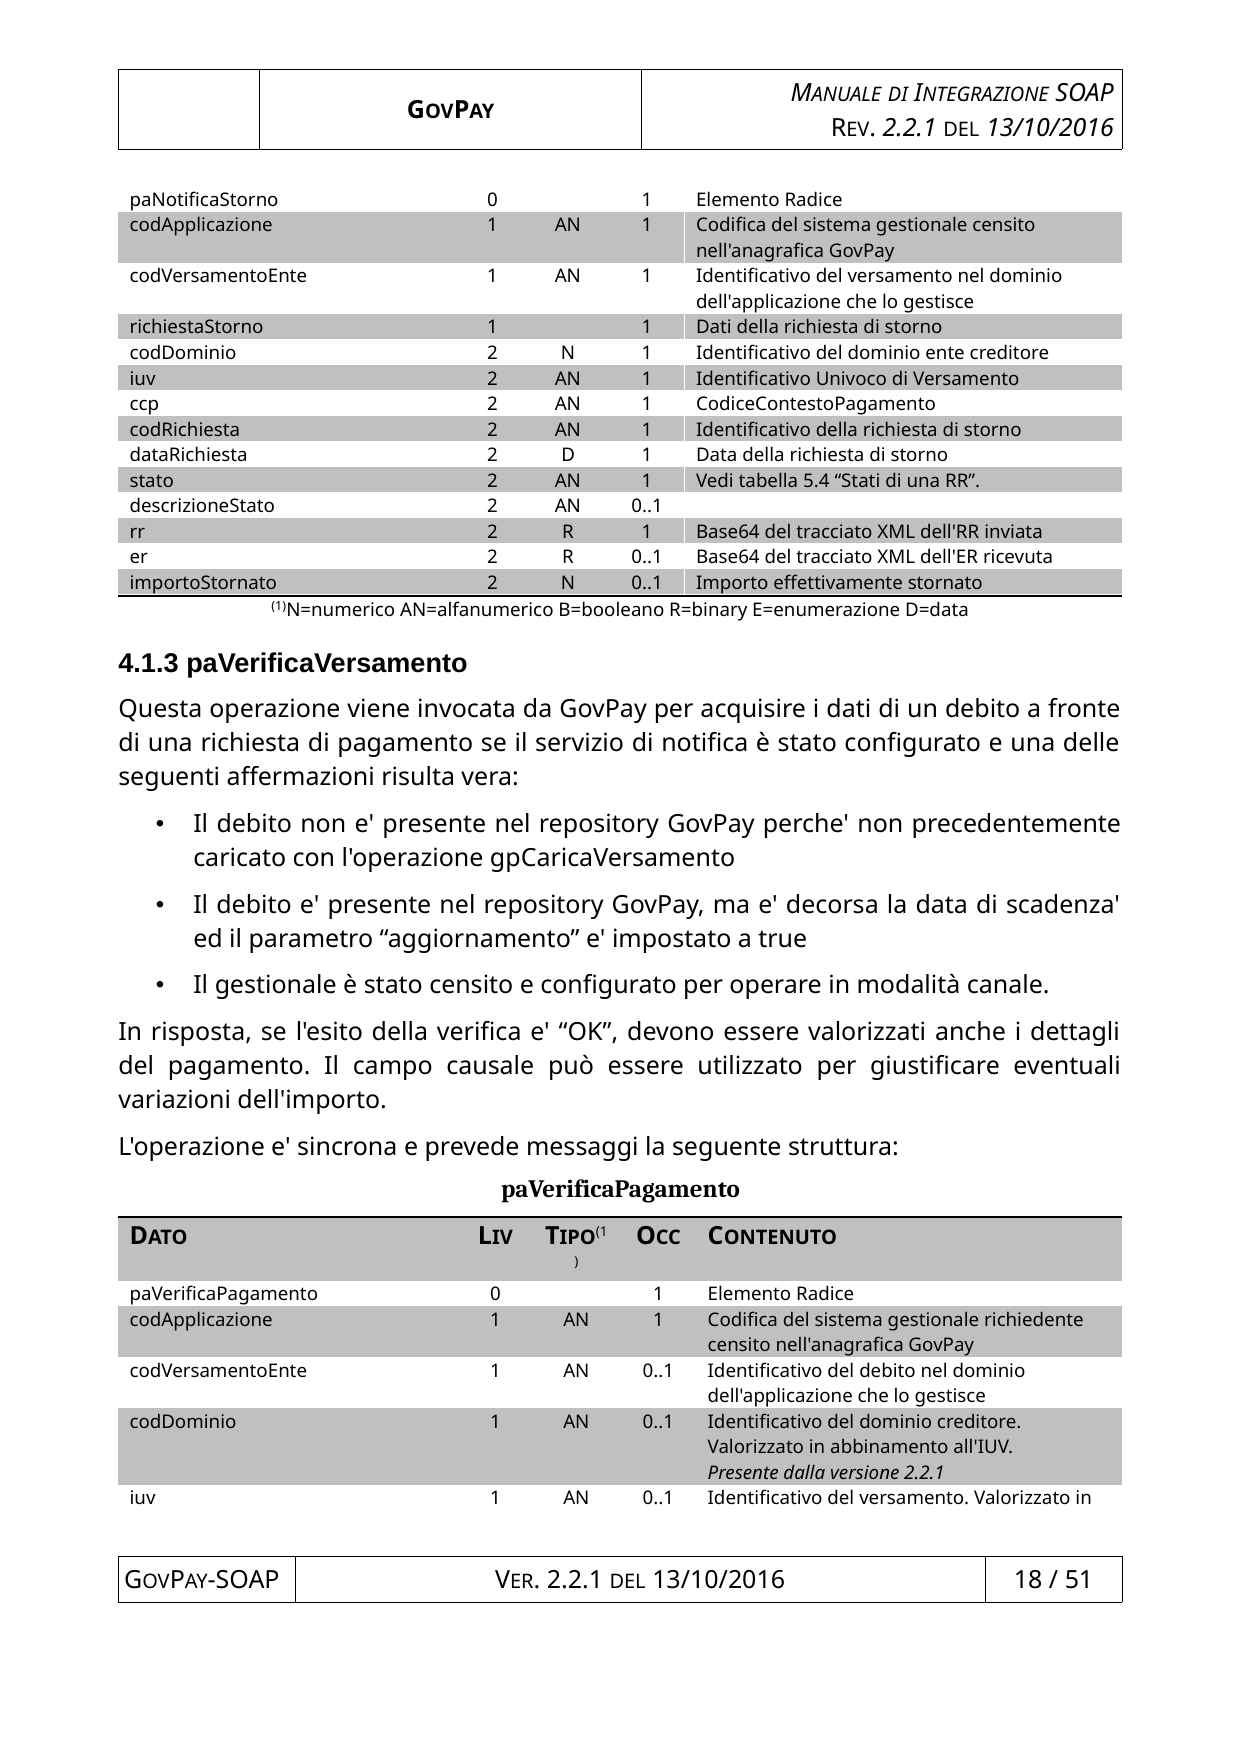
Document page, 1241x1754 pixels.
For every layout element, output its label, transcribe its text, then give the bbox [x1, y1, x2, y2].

table_cell AN [532, 1408, 620, 1485]
table_cell 2 [458, 365, 526, 390]
table_cell AN [526, 263, 609, 314]
list Il gestionale è stato censito e configurato per operare in modalità canale. [156, 967, 1122, 1001]
table_cell Liv [458, 1218, 532, 1281]
table_cell Dati della richiesta di storno [685, 314, 1122, 339]
table_cell Contenuto [696, 1218, 1122, 1281]
table_cell 2 [458, 467, 526, 492]
table_cell 1 [458, 1306, 532, 1357]
table_cell codDominio [118, 1408, 458, 1485]
table_cell 1 [609, 390, 684, 416]
table_cell stato [118, 467, 458, 492]
text L'operazione e' sincrona e prevede messaggi la seguente struttura: [118, 1128, 1122, 1162]
text (1)N=numerico AN=alfanumerico B=booleano R=binary E=enumerazione D=data [118, 597, 1122, 622]
table_cell 0..1 [620, 1408, 696, 1485]
table_cell Base64 del tracciato XML dell'RR inviata [685, 518, 1122, 543]
table_cell codApplicazione [118, 212, 458, 263]
table_cell AN [526, 493, 609, 518]
list Il debito non e' presente nel repository GovPay perche' non precedentemente caricato con l'operazione gpCaricaVersamento [156, 806, 1122, 874]
table_cell 2 [458, 441, 526, 467]
table_cell richiestaStorno [118, 314, 458, 339]
table_cell Elemento Radice [696, 1281, 1122, 1306]
table_cell 1 [609, 441, 684, 467]
table_cell Identificativo del dominio creditore. Valorizzato in abbinamento all'IUV. Presente dalla versione 2.2.1 [696, 1408, 1122, 1485]
table_cell AN [526, 365, 609, 390]
table_cell 1 [458, 1357, 532, 1408]
table_cell Occ [620, 1218, 696, 1281]
table_cell 0..1 [620, 1357, 696, 1408]
text In risposta, se l'esito della verifica e' “OK”, devono essere valorizzati anche i dettagli del pagamento. Il campo causale può essere utilizzato per giustificare eventuali variazioni dell'importo. [118, 1013, 1122, 1116]
table_cell Codifica del sistema gestionale censito nell'anagrafica GovPay [685, 212, 1122, 263]
table_cell 1 [620, 1281, 696, 1306]
table_cell 0..1 [609, 493, 684, 518]
table_cell 0 [458, 186, 526, 212]
table_cell iuv [118, 1485, 458, 1510]
table_cell descrizioneStato [118, 493, 458, 518]
table_cell AN [526, 212, 609, 263]
subtitle paVerificaVersamento [118, 647, 1122, 678]
table_cell 1 [609, 314, 684, 339]
table_cell Identificativo della richiesta di storno [685, 416, 1122, 441]
table_cell 2 [458, 339, 526, 365]
table_cell 1 [458, 314, 526, 339]
table_cell 1 [609, 212, 684, 263]
table_cell codApplicazione [118, 1306, 458, 1357]
table_cell 0..1 [620, 1485, 696, 1510]
table_cell [526, 314, 609, 339]
table_cell rr [118, 518, 458, 543]
table_cell 1 [609, 518, 684, 543]
table_cell AN [526, 390, 609, 416]
table_cell 1 [458, 1408, 532, 1485]
table_cell Vedi tabella 5.4 “Stati di una RR”. [685, 467, 1122, 492]
table_cell Importo effettivamente stornato [685, 569, 1122, 594]
table_cell dataRichiesta [118, 441, 458, 467]
table_cell 1 [458, 1485, 532, 1510]
table_cell 1 [620, 1306, 696, 1357]
table_cell N [526, 569, 609, 594]
table_cell 2 [458, 390, 526, 416]
table_cell codRichiesta [118, 416, 458, 441]
table_cell 2 [458, 544, 526, 569]
table_cell codVersamentoEnte [118, 1357, 458, 1408]
table_cell AN [532, 1357, 620, 1408]
table_cell 1 [609, 263, 684, 314]
table_header paVerificaPagamento [118, 1175, 1122, 1216]
table_cell 1 [609, 467, 684, 492]
table_cell importoStornato [118, 569, 458, 594]
text Questa operazione viene invocata da GovPay per acquisire i dati di un debito a fronte di una richiesta di pagamento se il servizio di notifica è stato configurato e una delle seguenti affermazioni risulta vera: [118, 691, 1122, 793]
list Il debito e' presente nel repository GovPay, ma e' decorsa la data di scadenza' ed il parametro “aggiornamento” e' impostato a true [156, 886, 1122, 954]
table_cell 1 [458, 212, 526, 263]
table_cell Identificativo del dominio ente creditore [685, 339, 1122, 365]
table_cell paNotificaStorno [118, 186, 458, 212]
table_cell 2 [458, 569, 526, 594]
table_cell codDominio [118, 339, 458, 365]
table_cell AN [532, 1485, 620, 1510]
table_cell 0..1 [609, 569, 684, 594]
table_cell D [526, 441, 609, 467]
table_cell ccp [118, 390, 458, 416]
table_cell AN [526, 416, 609, 441]
table_cell Identificativo del versamento nel dominio dell'applicazione che lo gestisce [685, 263, 1122, 314]
table_cell 1 [458, 263, 526, 314]
table_cell er [118, 544, 458, 569]
table_cell paVerificaPagamento [118, 1281, 458, 1306]
table_cell iuv [118, 365, 458, 390]
table_cell Identificativo Univoco di Versamento [685, 365, 1122, 390]
table_cell Codifica del sistema gestionale richiedente censito nell'anagrafica GovPay [696, 1306, 1122, 1357]
table_cell CodiceContestoPagamento [685, 390, 1122, 416]
table_cell Tipo(1) [532, 1218, 620, 1281]
table_cell R [526, 544, 609, 569]
table_cell [532, 1281, 620, 1306]
table_cell Data della richiesta di storno [685, 441, 1122, 467]
table_cell AN [532, 1306, 620, 1357]
table_cell 1 [609, 339, 684, 365]
table_cell N [526, 339, 609, 365]
table_cell 0 [458, 1281, 532, 1306]
table_cell 0..1 [609, 544, 684, 569]
table_cell Identificativo del debito nel dominio dell'applicazione che lo gestisce [696, 1357, 1122, 1408]
table_cell 1 [609, 186, 684, 212]
table_cell 2 [458, 493, 526, 518]
table_cell Dato [118, 1218, 458, 1281]
table_cell 1 [609, 416, 684, 441]
table_cell codVersamentoEnte [118, 263, 458, 314]
table_cell Base64 del tracciato XML dell'ER ricevuta [685, 544, 1122, 569]
table_cell [685, 493, 1122, 518]
table_cell 2 [458, 518, 526, 543]
table_cell Identificativo del versamento. Valorizzato in [696, 1485, 1122, 1510]
table_cell [526, 186, 609, 212]
table_cell AN [526, 467, 609, 492]
table_cell R [526, 518, 609, 543]
table_cell Elemento Radice [685, 186, 1122, 212]
table_cell 2 [458, 416, 526, 441]
table_cell 1 [609, 365, 684, 390]
